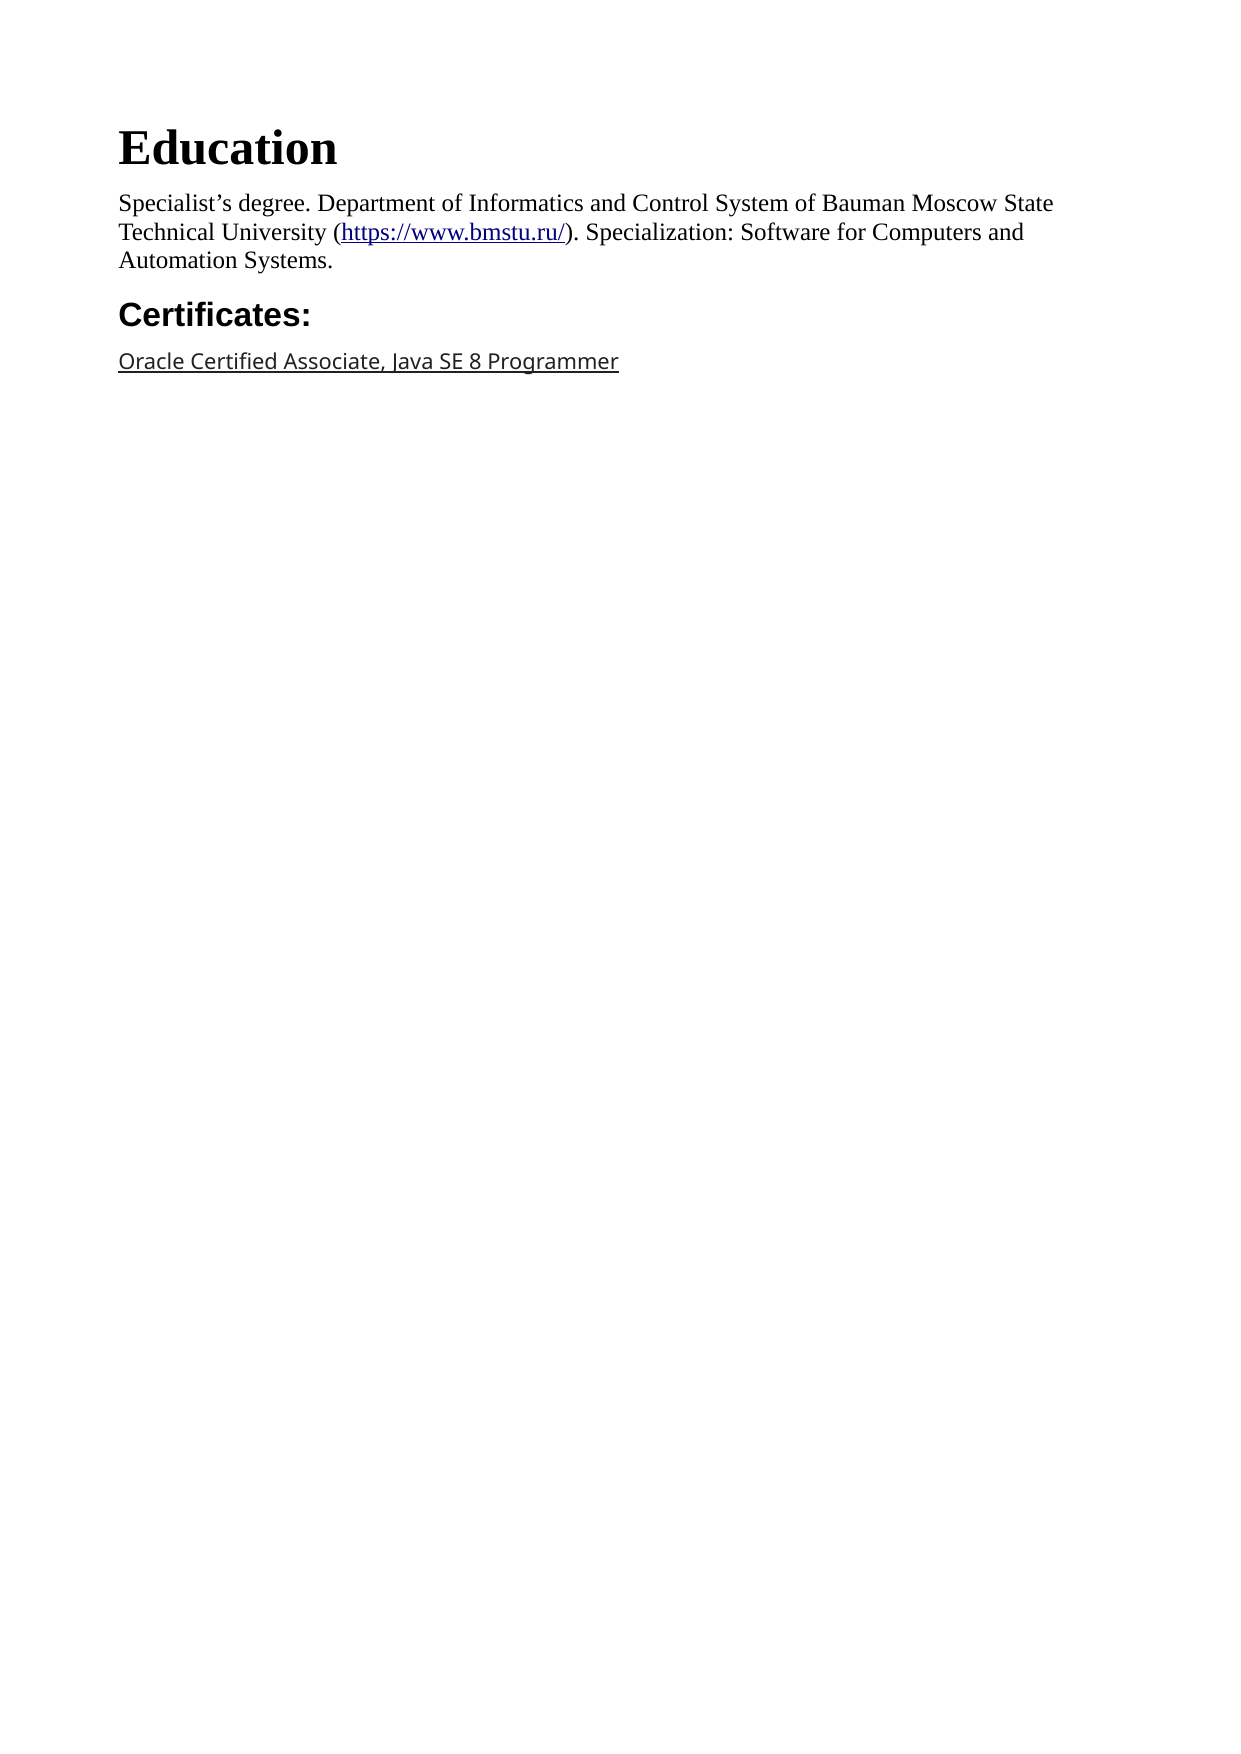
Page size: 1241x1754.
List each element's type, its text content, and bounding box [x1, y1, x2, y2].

text Oracle Certified Associate, Java SE 8 Programmer [118, 346, 1122, 376]
subtitle Education [118, 118, 1122, 176]
subtitle Certificates: [118, 295, 1122, 334]
text Specialist’s degree. Department of Informatics and Control System of Bauman Moscow State Technical University (https://www.bmstu.ru/). Specialization: Software for Computers and Automation Systems. [118, 188, 1122, 274]
